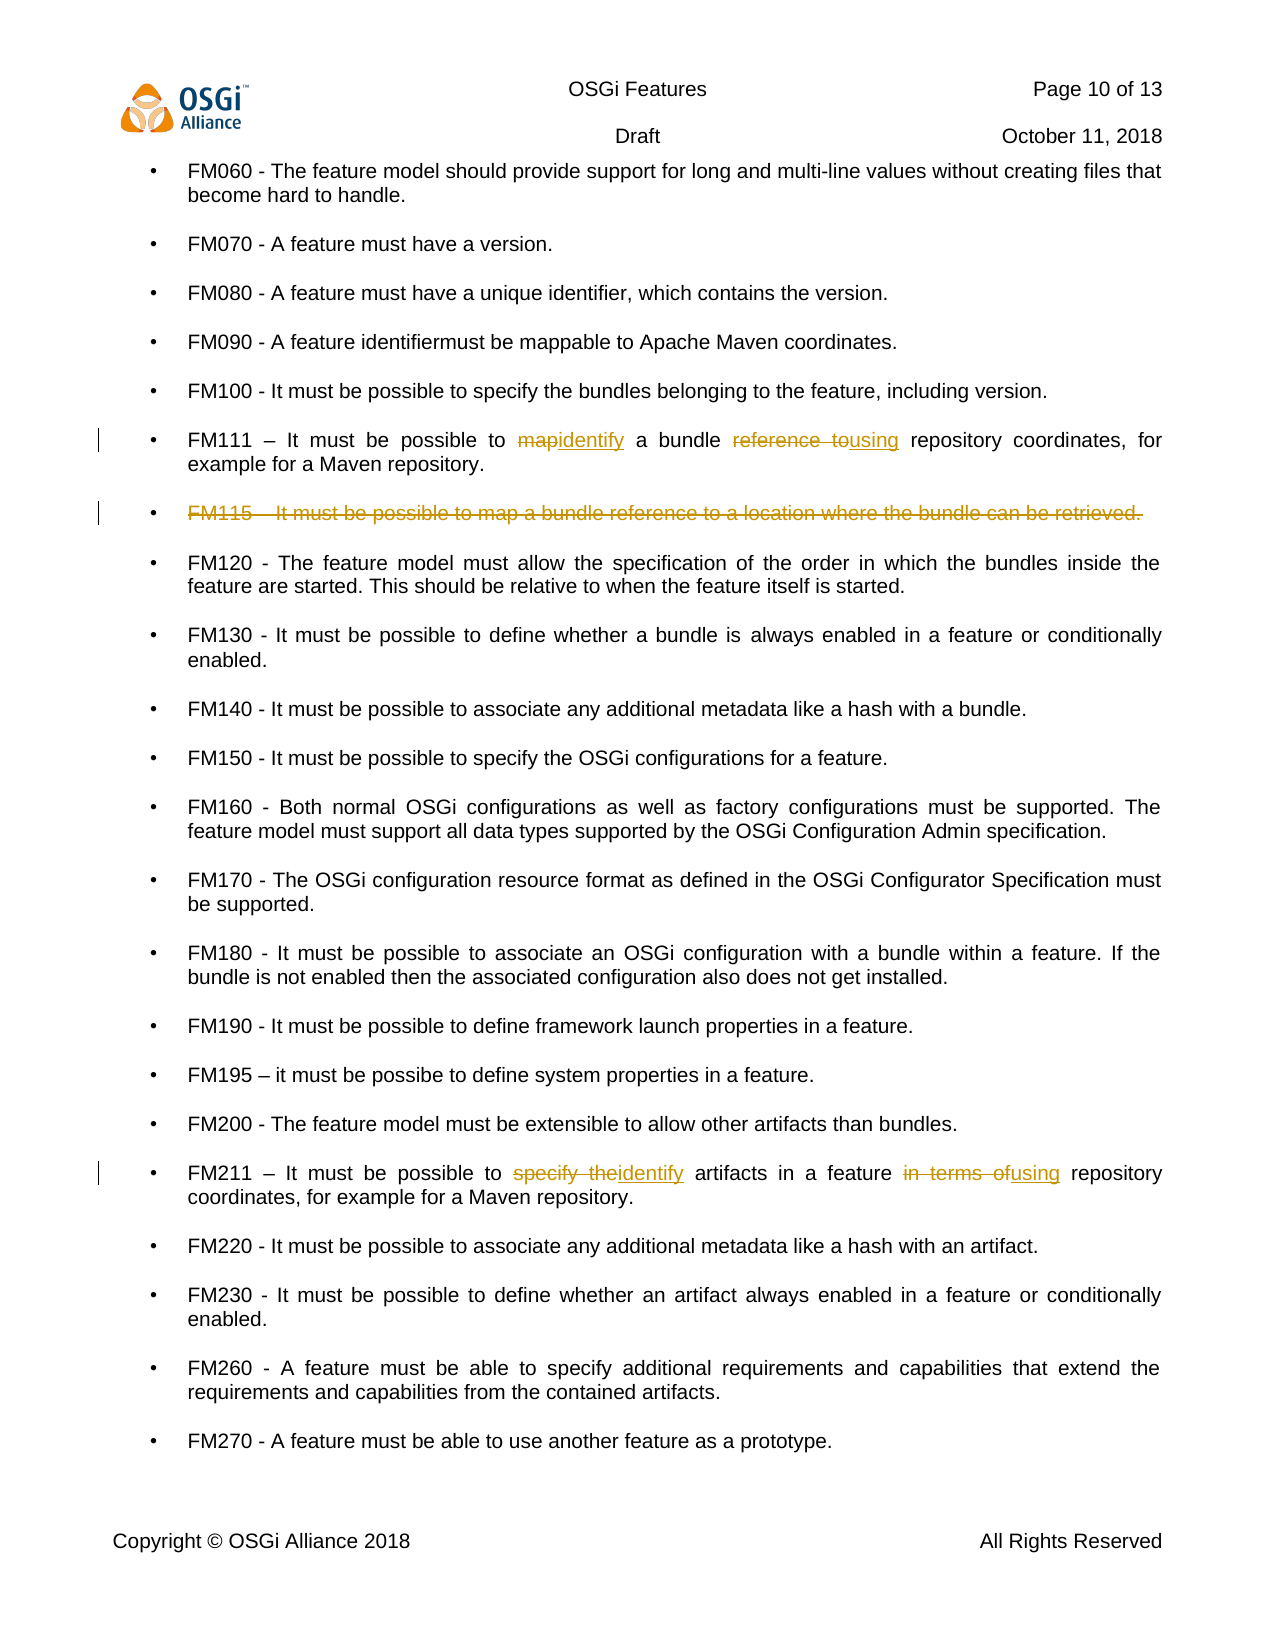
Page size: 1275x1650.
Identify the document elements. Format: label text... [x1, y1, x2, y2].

list FM111 – It must be possible to identify a bundle using repository coordinates, for example for a Maven repository. [150, 428, 1162, 476]
list FM260 - A feature must be able to specify additional requirements and capabilities that extend the requirements and capabilities from the contained artifacts. [150, 1356, 1162, 1404]
list FM230 - It must be possible to define whether an artifact always enabled in a feature or conditionally enabled. [150, 1283, 1162, 1331]
list FM090 - A feature identifiermust be mappable to Apache Maven coordinates. [150, 330, 1162, 354]
list FM200 - The feature model must be extensible to allow other artifacts than bundles. [150, 1112, 1162, 1136]
list FM060 - The feature model should provide support for long and multi-line values without creating files that become hard to handle. [150, 159, 1162, 207]
list FM220 - It must be possible to associate any additional metadata like a hash with an artifact. [150, 1234, 1162, 1258]
list FM070 - A feature must have a version. [150, 232, 1162, 256]
list FM270 - A feature must be able to use another feature as a prototype. [150, 1429, 1162, 1453]
list FM211 – It must be possible to identify artifacts in a feature using repository coordinates, for example for a Maven repository. [150, 1161, 1162, 1209]
list FM170 - The OSGi configuration resource format as defined in the OSGi Configurator Specification must be supported. [150, 867, 1162, 916]
list FM080 - A feature must have a unique identifier, which contains the version. [150, 281, 1162, 305]
list FM190 - It must be possible to define framework launch properties in a feature. [150, 1013, 1162, 1038]
list FM160 - Both normal OSGi configurations as well as factory configurations must be supported. The feature model must support all data types supported by the OSGi Configuration Admin specification. [150, 794, 1162, 842]
list FM195 – it must be possibe to define system properties in a feature. [150, 1063, 1162, 1087]
list FM130 - It must be possible to define whether a bundle is always enabled in a feature or conditionally enabled. [150, 623, 1162, 671]
list FM150 - It must be possible to specify the OSGi configurations for a feature. [150, 745, 1162, 769]
list FM180 - It must be possible to associate an OSGi configuration with a bundle within a feature. If the bundle is not enabled then the associated configuration also does not get installed. [150, 941, 1162, 988]
picture [113, 76, 257, 140]
list FM140 - It must be possible to associate any additional metadata like a hash with a bundle. [150, 696, 1162, 720]
list FM100 - It must be possible to specify the bundles belonging to the feature, including version. [150, 379, 1162, 403]
list FM120 - The feature model must allow the specification of the order in which the bundles inside the feature are started. This should be relative to when the feature itself is started. [150, 550, 1162, 598]
